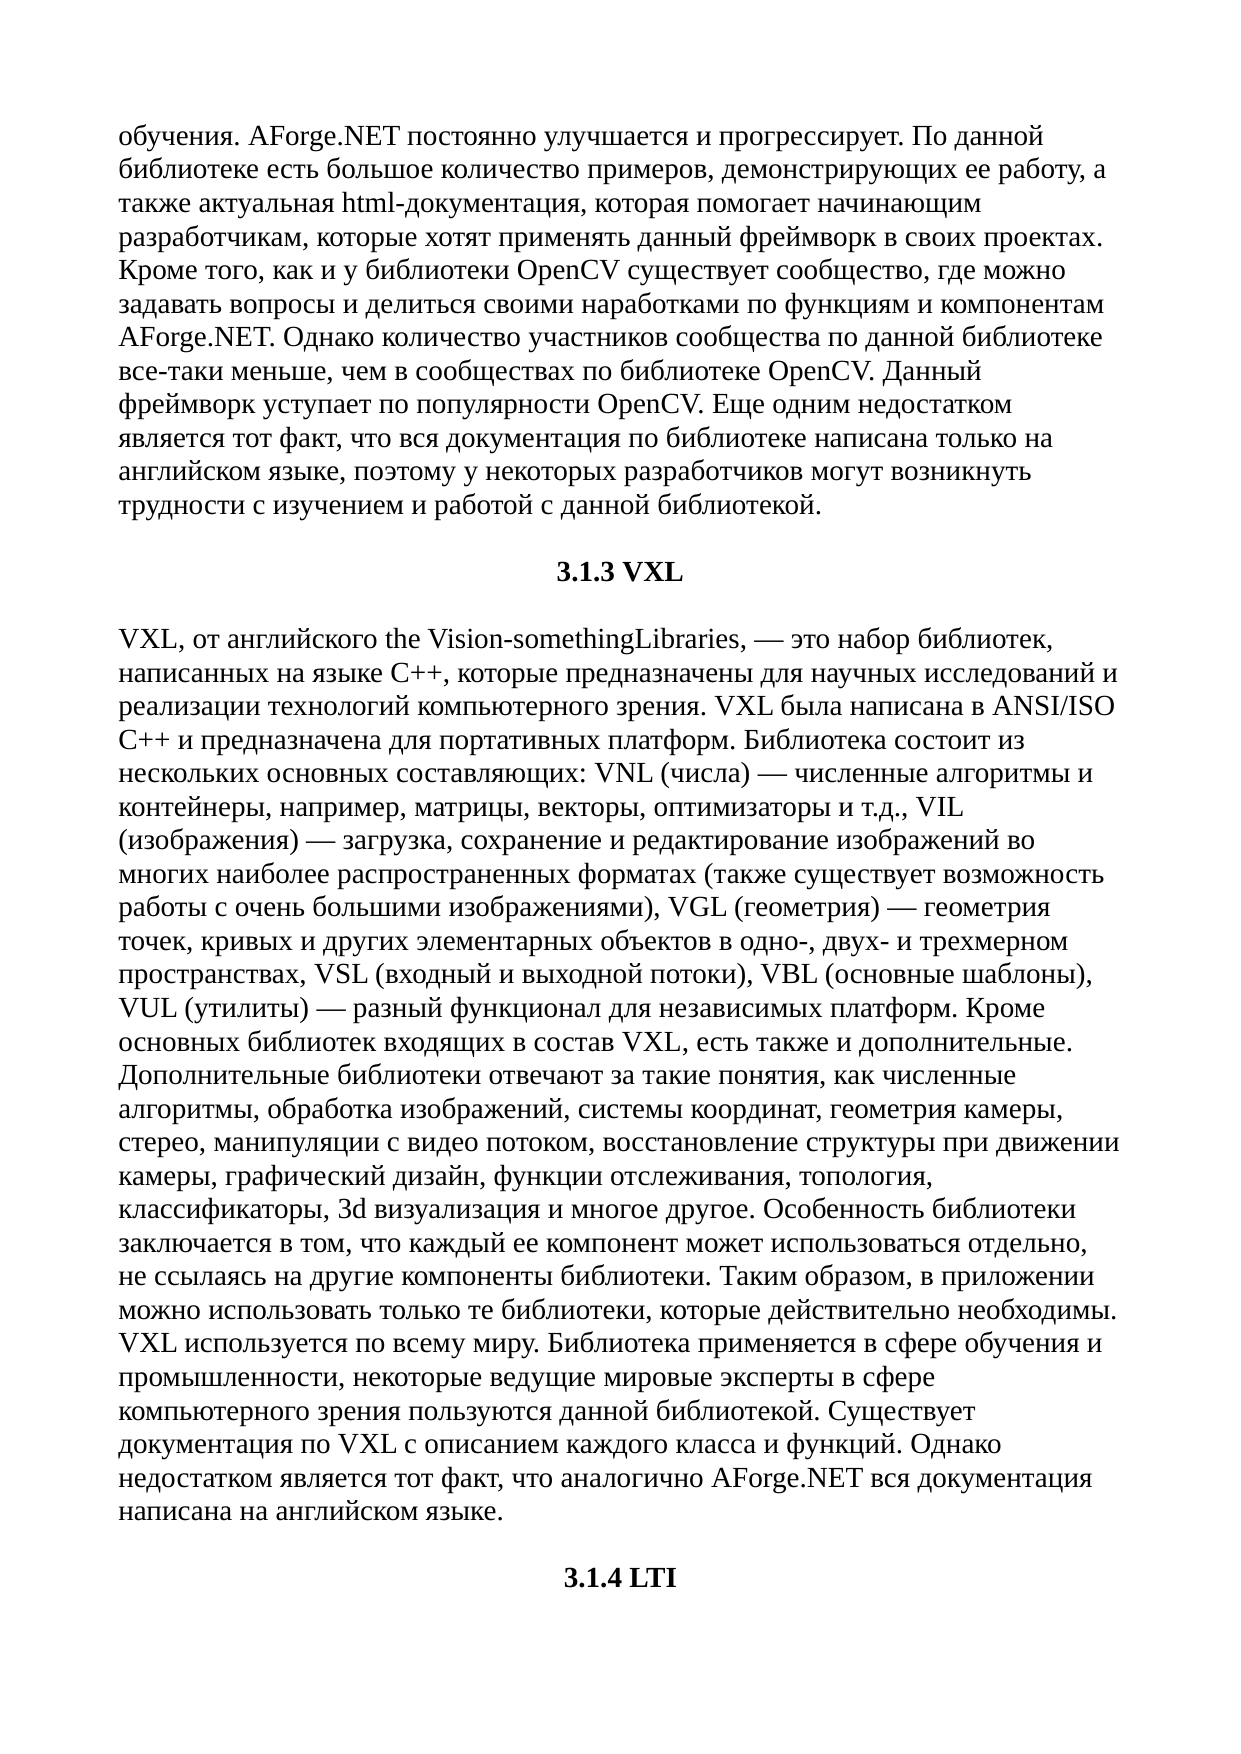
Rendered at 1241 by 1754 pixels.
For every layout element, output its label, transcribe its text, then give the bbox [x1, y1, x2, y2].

text 3.1.3 VXL [118, 554, 1122, 588]
text VXL, от английского the Vision-somethingLibraries, — это набор библиотек, написанных на языке C++, которые предназначены для научных исследований и реализации технологий компьютерного зрения. VXL была написана в ANSI/ISO C++ и предназначена для портативных платформ. Библиотека состоит из нескольких основных составляющих: VNL (числа) — численные алгоритмы и контейнеры, например, матрицы, векторы, оптимизаторы и т.д., VIL (изображения) — загрузка, сохранение и редактирование изображений во многих наиболее распространенных форматах (также существует возможность работы с очень большими изображениями), VGL (геометрия) — геометрия точек, кривых и других элементарных объектов в одно-, двух- и трехмерном пространствах, VSL (входный и выходной потоки), VBL (основные шаблоны), VUL (утилиты) — разный функционал для независимых платформ. Кроме основных библиотек входящих в состав VXL, есть также и дополнительные. Дополнительные библиотеки отвечают за такие понятия, как численные алгоритмы, обработка изображений, системы координат, геометрия камеры, стерео, манипуляции с видео потоком, восстановление структуры при движении камеры, графический дизайн, функции отслеживания, топология, классификаторы, 3d визуализация и многое другое. Особенность библиотеки заключается в том, что каждый ее компонент может использоваться отдельно, не ссылаясь на другие компоненты библиотеки. Таким образом, в приложении можно использовать только те библиотеки, которые действительно необходимы. VXL используется по всему миру. Библиотека применяется в сфере обучения и промышленности, некоторые ведущие мировые эксперты в сфере компьютерного зрения пользуются данной библиотекой. Существует документация по VXL с описанием каждого класса и функций. Однако недостатком является тот факт, что аналогично AForge.NET вся документация написана на английском языке. [118, 621, 1122, 1527]
text 3.1.4 LTI [118, 1560, 1122, 1594]
text обучения. AForge.NET постоянно улучшается и прогрессирует. По данной библиотеке есть большое количество примеров, демонстрирующих ее работу, а также актуальная html-документация, которая помогает начинающим разработчикам, которые хотят применять данный фреймворк в своих проектах. Кроме того, как и у библиотеки OpenCV существует сообщество, где можно задавать вопросы и делиться своими наработками по функциям и компонентам AForge.NET. Однако количество участников сообщества по данной библиотеке все-таки меньше, чем в сообществах по библиотеке OpenCV. Данный фреймворк уступает по популярности OpenCV. Еще одним недостатком является тот факт, что вся документация по библиотеке написана только на английском языке, поэтому у некоторых разработчиков могут возникнуть трудности с изучением и работой с данной библиотекой. [118, 118, 1122, 521]
